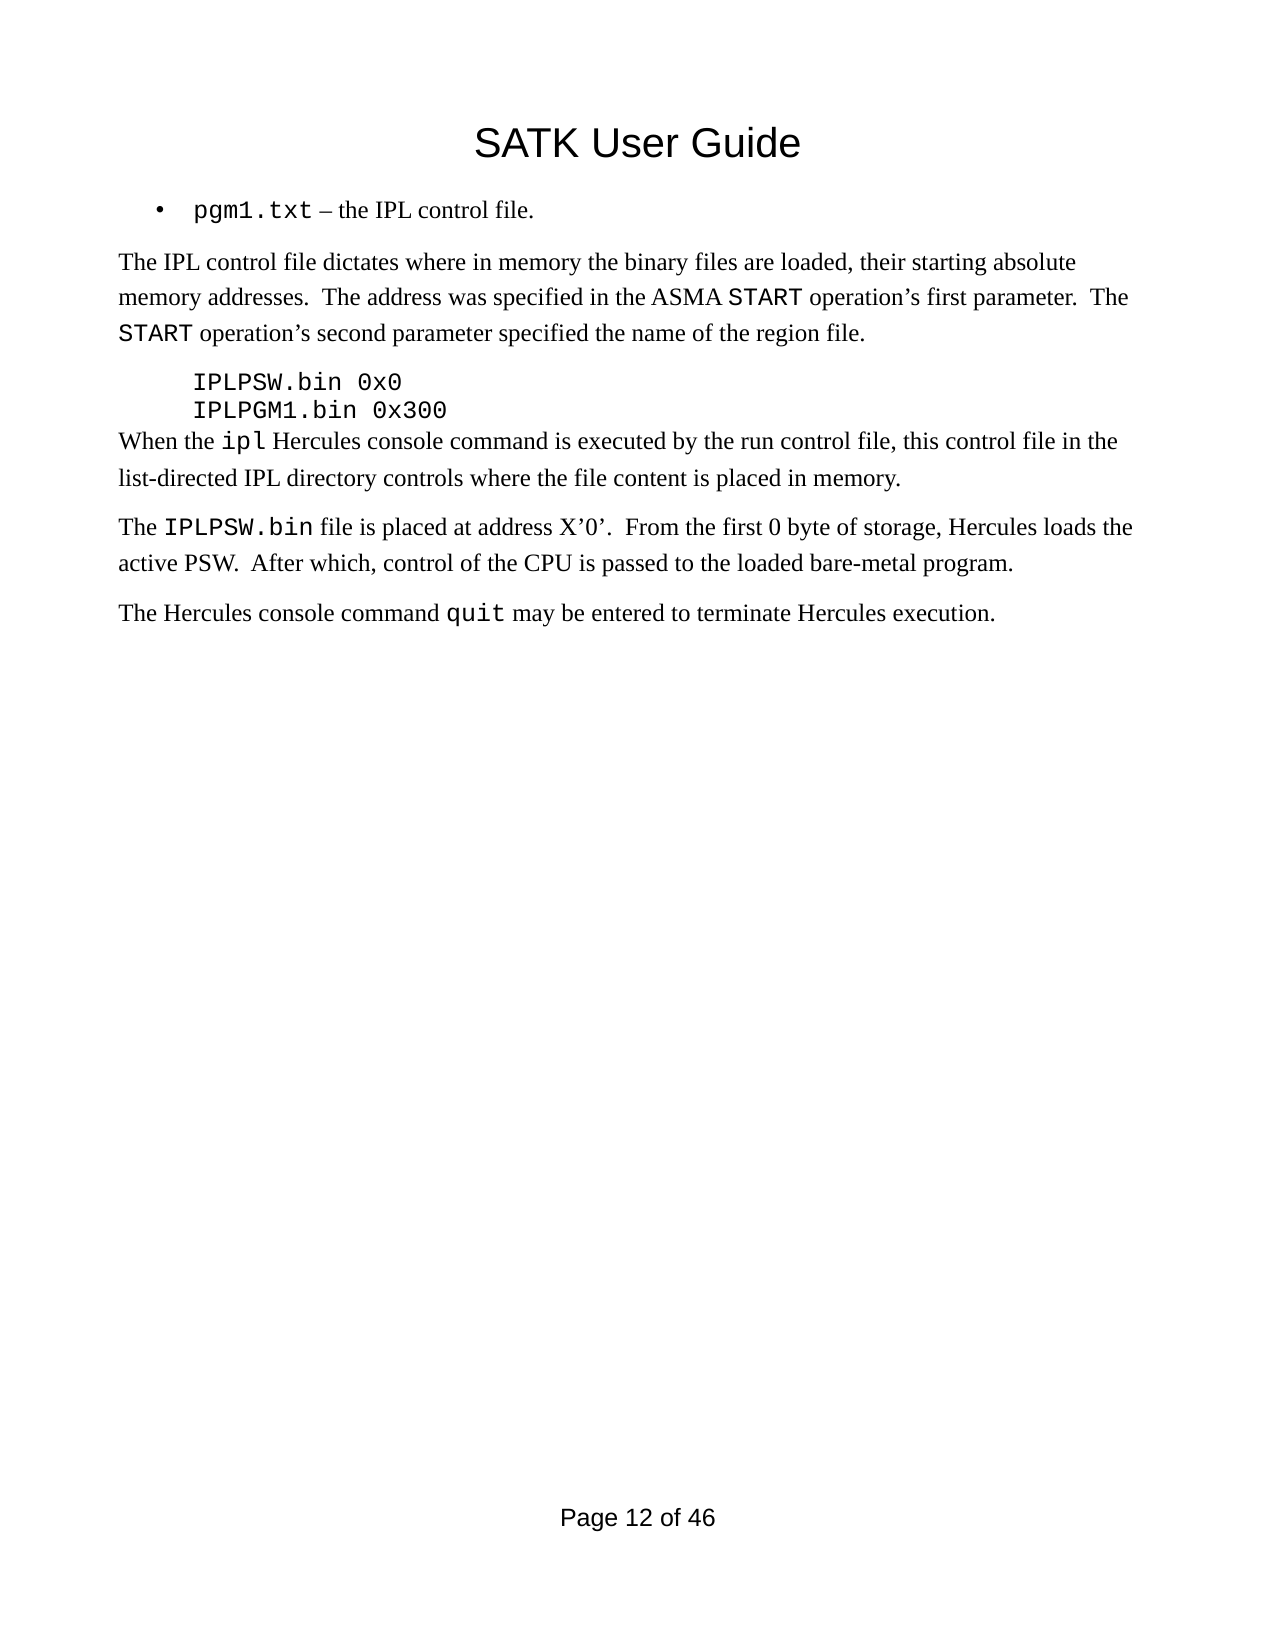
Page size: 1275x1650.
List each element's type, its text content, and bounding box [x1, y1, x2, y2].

text When the ipl Hercules console command is executed by the run control file, this control file in the list-directed IPL directory controls where the file content is placed in memory. [118, 426, 1157, 492]
text IPLPSW.bin 0x0 [192, 370, 1157, 398]
text The IPLPSW.bin file is placed at address X’0’. From the first 0 byte of storage, Hercules loads the active PSW. After which, control of the CPU is passed to the loaded bare-metal program. [118, 512, 1157, 577]
text IPLPGM1.bin 0x300 [192, 398, 1157, 426]
list pgm1.txt – the IPL control file. [156, 196, 1157, 226]
text The IPL control file dictates where in memory the binary files are loaded, their starting absolute memory addresses. The address was specified in the ASMA START operation’s first parameter. The START operation’s second parameter specified the name of the region file. [118, 247, 1157, 349]
text The Hercules console command quit may be entered to terminate Hercules execution. [118, 598, 1157, 628]
